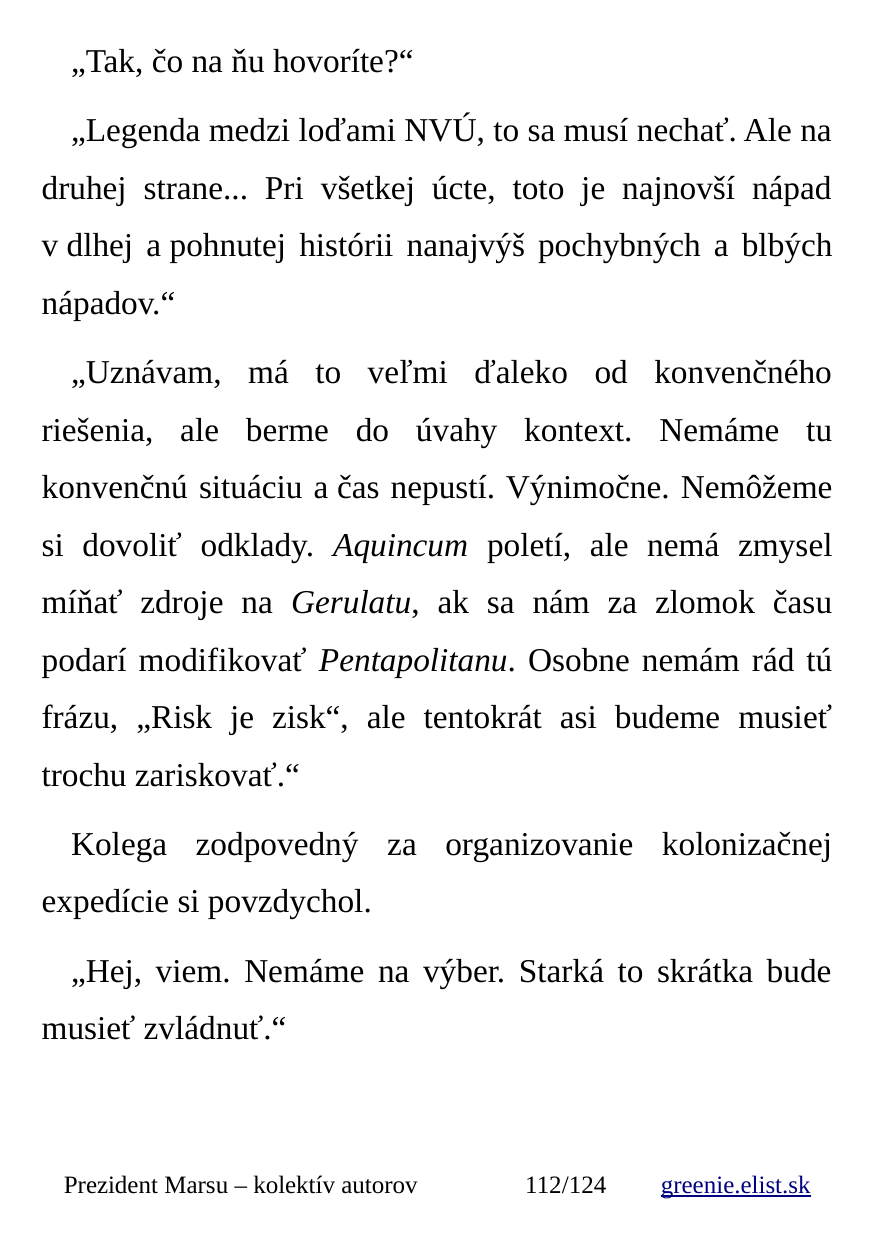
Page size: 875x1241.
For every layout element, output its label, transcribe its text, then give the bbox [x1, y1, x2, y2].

text „Hej, viem. Nemáme na výber. Starká to skrátka bude musieť zvládnuť.“ [41, 951, 833, 1047]
text Kolega zodpovedný za organizovanie kolonizačnej expedície si povzdychol. [41, 824, 833, 920]
text „Tak, čo na ňu hovoríte?“ [41, 41, 833, 80]
text „Uznávam, má to veľmi ďaleko od konvenčného riešenia, ale berme do úvahy kontext. Nemáme tu konvenčnú situáciu a čas nepustí. Výnimočne. Nemôžeme si dovoliť odklady. Aquincum poletí, ale nemá zmysel míňať zdroje na Gerulatu, ak sa nám za zlomok času podarí modifikovať Pentapolitanu. Osobne nemám rád tú frázu, „Risk je zisk“, ale tentokrát asi budeme musieť trochu zariskovať.“ [41, 352, 833, 793]
text „Legenda medzi loďami NVÚ, to sa musí nechať. Ale na druhej strane... Pri všetkej úcte, toto je najnovší nápad v dlhej a pohnutej histórii nanajvýš pochybných a blbých nápadov.“ [41, 111, 833, 321]
